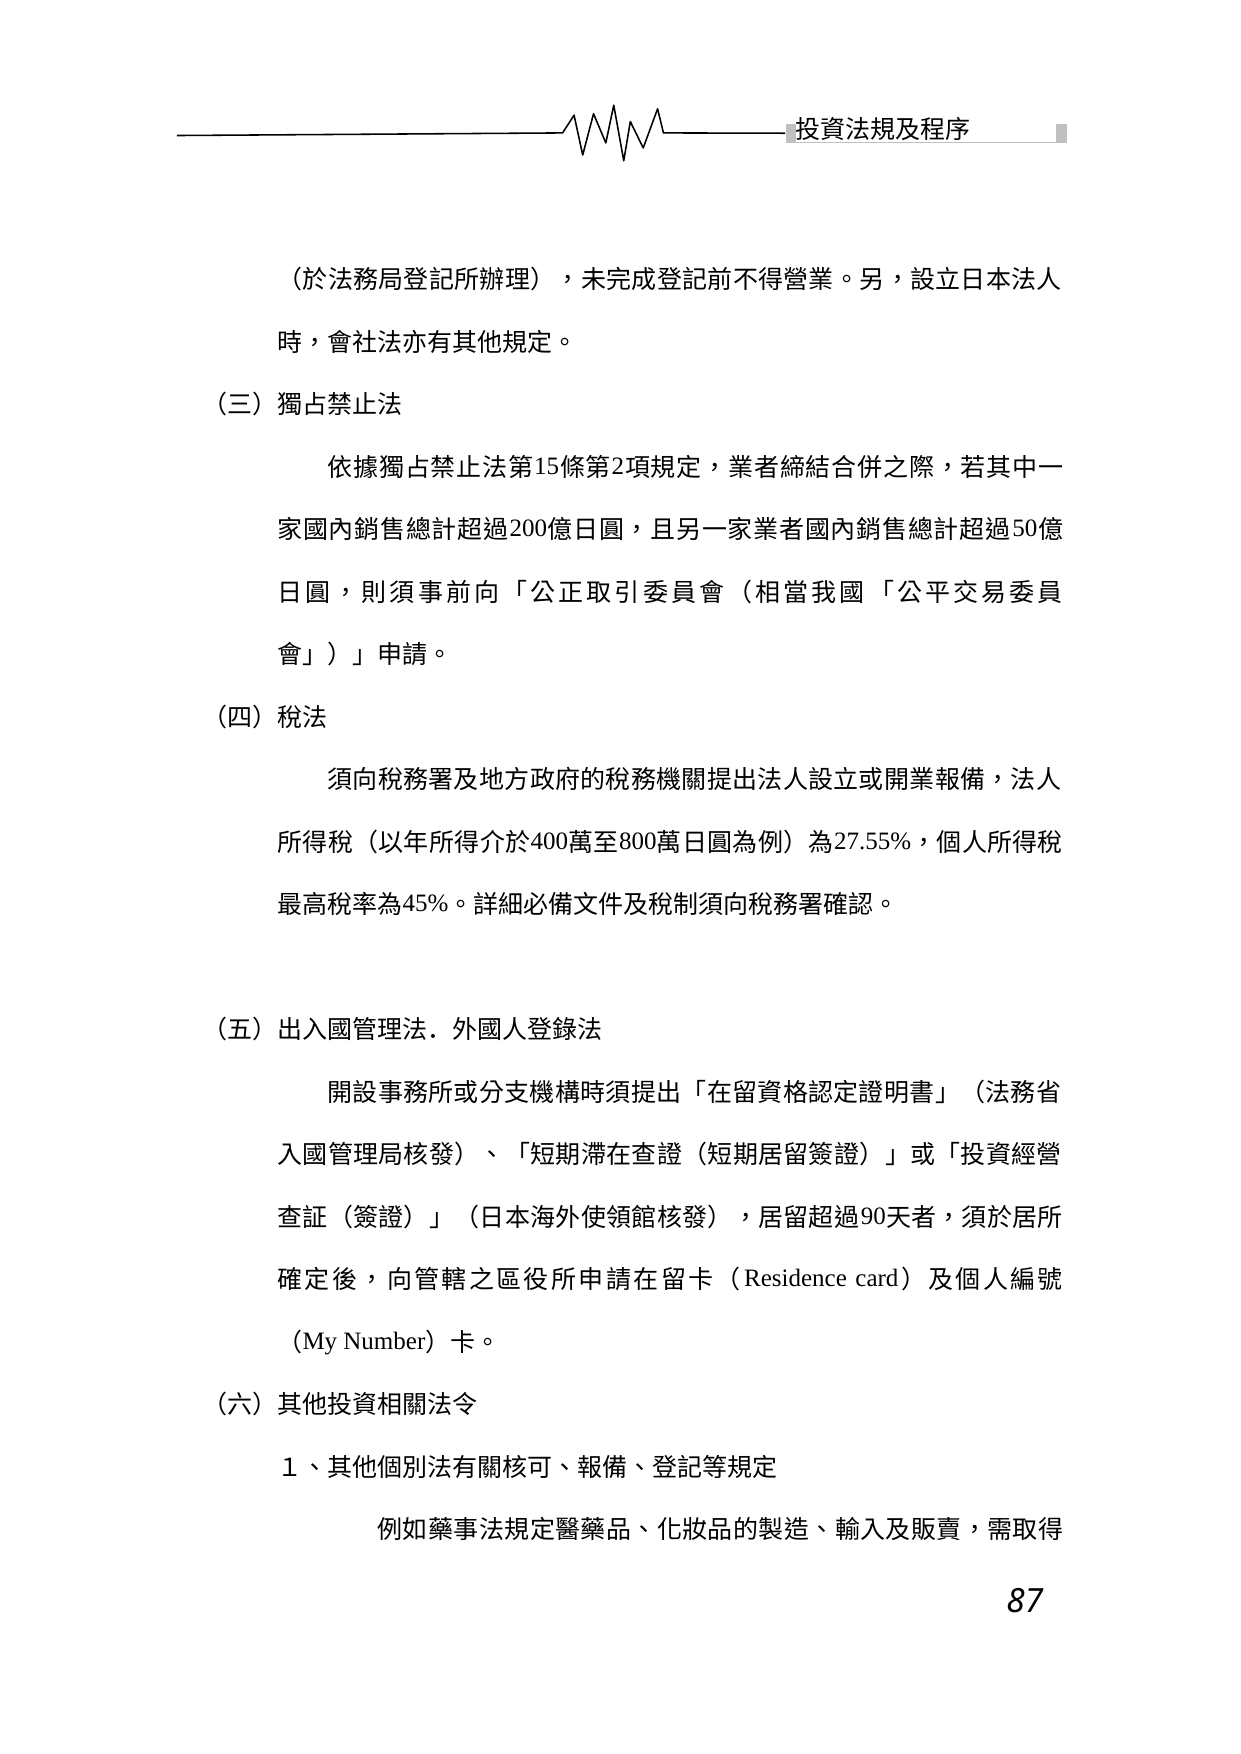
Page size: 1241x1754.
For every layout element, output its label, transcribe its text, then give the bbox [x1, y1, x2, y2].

text （於法務局登記所辦理），未完成登記前不得營業。另，設立日本法人時，會社法亦有其他規定。 [277, 236, 1063, 361]
text 開設事務所或分支機構時須提出「在留資格認定證明書」（法務省入國管理局核發）、「短期滯在查證（短期居留簽證）」或「投資經營查証（簽證）」（日本海外使領館核發），居留超過90天者，須於居所確定後，向管轄之區役所申請在留卡（Residence card）及個人編號（My Number）卡。 [277, 1049, 1063, 1361]
text （四）稅法 [202, 674, 1063, 736]
text 須向稅務署及地方政府的稅務機關提出法人設立或開業報備，法人所得稅（以年所得介於400萬至800萬日圓為例）為27.55%，個人所得稅最高稅率為45%。詳細必備文件及稅制須向稅務署確認。 [277, 736, 1063, 924]
text １、其他個別法有關核可、報備、登記等規定 [277, 1424, 1063, 1486]
text 依據獨占禁止法第15條第2項規定，業者締結合併之際，若其中一家國內銷售總計超過200億日圓，且另一家業者國內銷售總計超過50億日圓，則須事前向「公正取引委員會（相當我國「公平交易委員會」）」申請。 [277, 424, 1063, 674]
text （六）其他投資相關法令 [202, 1361, 1063, 1424]
text （三）獨占禁止法 [202, 361, 1063, 424]
text （五）出入國管理法．外國人登錄法 [202, 986, 1063, 1049]
text 例如藥事法規定醫藥品、化妝品的製造、輸入及販賣，需取得 [327, 1486, 1063, 1549]
